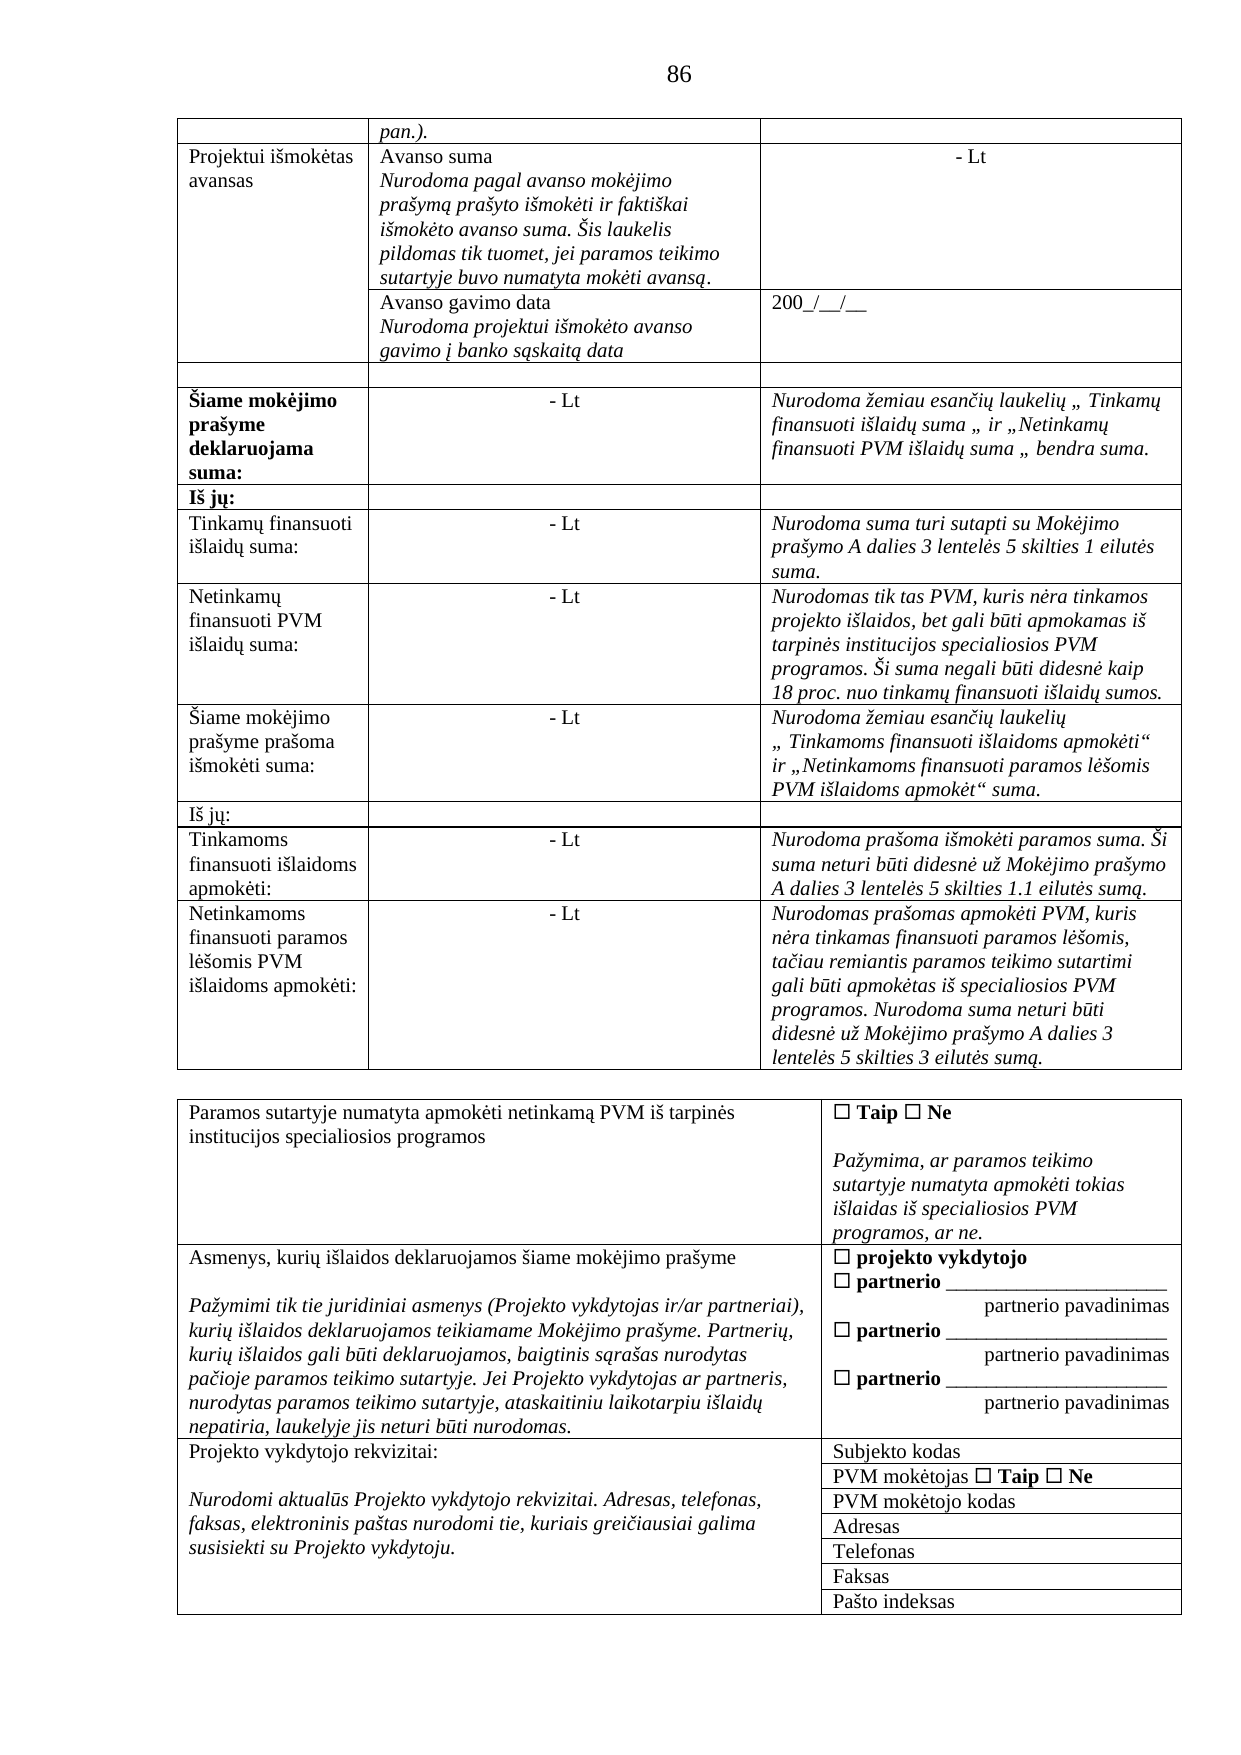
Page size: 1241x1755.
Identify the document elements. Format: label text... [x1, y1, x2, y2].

table_cell Nurodoma suma turi sutapti su Mokėjimo prašymo A dalies 3 lentelės 5 skilties 1 eilutės suma. [761, 510, 1181, 583]
table_cell Iš jų: [178, 802, 368, 826]
table_cell Projektui išmokėtas avansas [178, 144, 368, 362]
table_cell Pašto indeksas [822, 1590, 1181, 1613]
table_cell Telefonas [822, 1539, 1181, 1563]
table_cell Faksas [822, 1564, 1181, 1588]
table_cell PVM mokėtojas £ Taip £ Ne [822, 1464, 1181, 1488]
table_cell - Lt [369, 584, 760, 704]
table_cell - Lt [369, 828, 760, 899]
table_cell Avanso gavimo data Nurodoma projektui išmokėto avanso gavimo į banko sąskaitą data [369, 290, 760, 362]
table_cell Šiame mokėjimo prašyme prašoma išmokėti suma: [178, 705, 368, 801]
table_cell 200_/__/__ [761, 290, 1181, 362]
table_cell Asmenys, kurių išlaidos deklaruojamos šiame mokėjimo prašyme Pažymimi tik tie juridiniai asmenys (Projekto vykdytojas ir/ar partneriai), kurių išlaidos deklaruojamos teikiamame Mokėjimo prašyme. Partnerių, kurių išlaidos gali būti deklaruojamos, baigtinis sąrašas nurodytas pačioje paramos teikimo sutartyje. Jei Projekto vykdytojas ar partneris, nurodytas paramos teikimo sutartyje, ataskaitiniu laikotarpiu išlaidų nepatiria, laukelyje jis neturi būti nurodomas. [178, 1245, 821, 1438]
table_cell Nurodoma prašoma išmokėti paramos suma. Ši suma neturi būti didesnė už Mokėjimo prašymo A dalies 3 lentelės 5 skilties 1.1 eilutės sumą. [761, 828, 1181, 899]
table_cell Tinkamų finansuoti išlaidų suma: [178, 510, 368, 583]
table_cell [178, 119, 368, 143]
table_cell - Lt [369, 388, 760, 484]
table_cell Nurodomas tik tas PVM, kuris nėra tinkamos projekto išlaidos, bet gali būti apmokamas iš tarpinės institucijos specialiosios PVM programos. Ši suma negali būti didesnė kaip 18 proc. nuo tinkamų finansuoti išlaidų sumos. [761, 584, 1181, 704]
table_cell Avanso suma Nurodoma pagal avanso mokėjimo prašymą prašyto išmokėti ir faktiškai išmokėto avanso suma. Šis laukelis pildomas tik tuomet, jei paramos teikimo sutartyje buvo numatyta mokėti avansą. [369, 144, 760, 289]
table_cell Netinkamoms finansuoti paramos lėšomis PVM išlaidoms apmokėti: [178, 901, 368, 1069]
table_header £ Taip £ Ne Pažymima, ar paramos teikimo sutartyje numatyta apmokėti tokias išlaidas iš specialiosios PVM programos, ar ne. [822, 1100, 1181, 1244]
table_cell [178, 363, 368, 387]
table_cell Tinkamoms finansuoti išlaidoms apmokėti: [178, 828, 368, 899]
table_cell - Lt [369, 705, 760, 801]
table_cell Nurodoma žemiau esančių laukelių „ Tinkamoms finansuoti išlaidoms apmokėti“ ir „Netinkamoms finansuoti paramos lėšomis PVM išlaidoms apmokėt“ suma. [761, 705, 1181, 801]
table_cell Nurodomas prašomas apmokėti PVM, kuris nėra tinkamas finansuoti paramos lėšomis, tačiau remiantis paramos teikimo sutartimi gali būti apmokėtas iš specialiosios PVM programos. Nurodoma suma neturi būti didesnė už Mokėjimo prašymo A dalies 3 lentelės 5 skilties 3 eilutės sumą. [761, 901, 1181, 1069]
table_cell Nurodoma žemiau esančių laukelių „ Tinkamų finansuoti išlaidų suma „ ir „Netinkamų finansuoti PVM išlaidų suma „ bendra suma. [761, 388, 1181, 484]
table_cell [369, 485, 760, 509]
table_cell - Lt [761, 144, 1181, 289]
table_cell [761, 802, 1181, 826]
table_cell Adresas [822, 1514, 1181, 1538]
table_cell [369, 363, 760, 387]
table_header Paramos sutartyje numatyta apmokėti netinkamą PVM iš tarpinės institucijos specialiosios programos [178, 1100, 821, 1244]
table_cell [761, 363, 1181, 387]
table_cell Projekto vykdytojo rekvizitai: Nurodomi aktualūs Projekto vykdytojo rekvizitai. Adresas, telefonas, faksas, elektroninis paštas nurodomi tie, kuriais greičiausiai galima susisiekti su Projekto vykdytoju. [178, 1439, 821, 1613]
table_cell PVM mokėtojo kodas [822, 1489, 1181, 1513]
table_cell Subjekto kodas [822, 1439, 1181, 1463]
table_cell £ projekto vykdytojo £ partnerio partnerio pavadinimas £ partnerio partnerio pavadinimas £ partnerio partnerio pavadinimas [822, 1245, 1181, 1438]
table_cell Netinkamų finansuoti PVM išlaidų suma: [178, 584, 368, 704]
table_cell - Lt [369, 510, 760, 583]
table_cell Iš jų: [178, 485, 368, 509]
table_cell [761, 119, 1181, 143]
table_cell pan.). [369, 119, 760, 143]
table_cell - Lt [369, 901, 760, 1069]
table_cell [369, 802, 760, 826]
table_cell Šiame mokėjimo prašyme deklaruojama suma: [178, 388, 368, 484]
table_cell [761, 485, 1181, 509]
